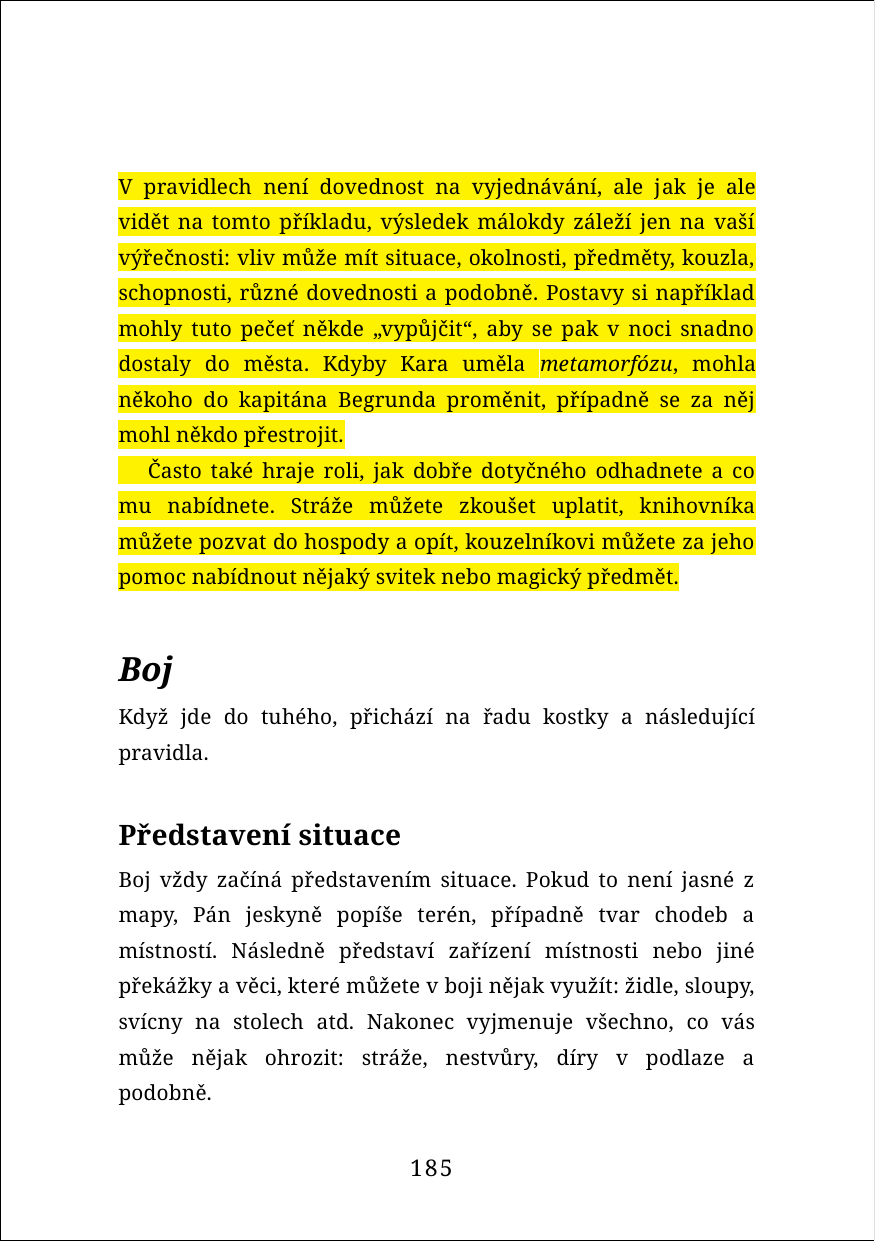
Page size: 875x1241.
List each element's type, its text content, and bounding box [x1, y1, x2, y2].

subtitle Boj [118, 645, 756, 691]
text Když jde do tuhého, přichází na řadu kostky a následující pravidla. [118, 702, 756, 766]
text Boj vždy začíná představením situace. Pokud to není jasné z mapy, Pán jeskyně popíše terén, případně tvar chodeb a místností. Následně představí zařízení místnosti nebo jiné překážky a věci, které můžete v boji nějak využít: židle, sloupy, svícny na stolech atd. Nakonec vyjmenuje všechno, co vás může nějak ohrozit: stráže, nestvůry, díry v podlaze a podobně. [118, 865, 756, 1107]
subtitle Představení situace [118, 815, 756, 853]
text V pravidlech není dovednost na vyjednávání, ale jak je ale vidět na tomto příkladu, výsledek málokdy záleží jen na vaší výřečnosti: vliv může mít situace, okolnosti, předměty, kouzla, schopnosti, různé dovednosti a podobně. Postavy si například mohly tuto pečeť někde „vypůjčit“, aby se pak v noci snadno dostaly do města. Kdyby Kara uměla metamorfózu, mohla někoho do kapitána Begrunda proměnit, případně se za něj mohl někdo přestrojit. Často také hraje roli, jak dobře dotyčného odhadnete a co mu nabídnete. Stráže můžete zkoušet uplatit, knihovníka můžete pozvat do hospody a opít, kouzelníkovi můžete za jeho pomoc nabídnout nějaký svitek nebo magický předmět. [118, 172, 756, 591]
